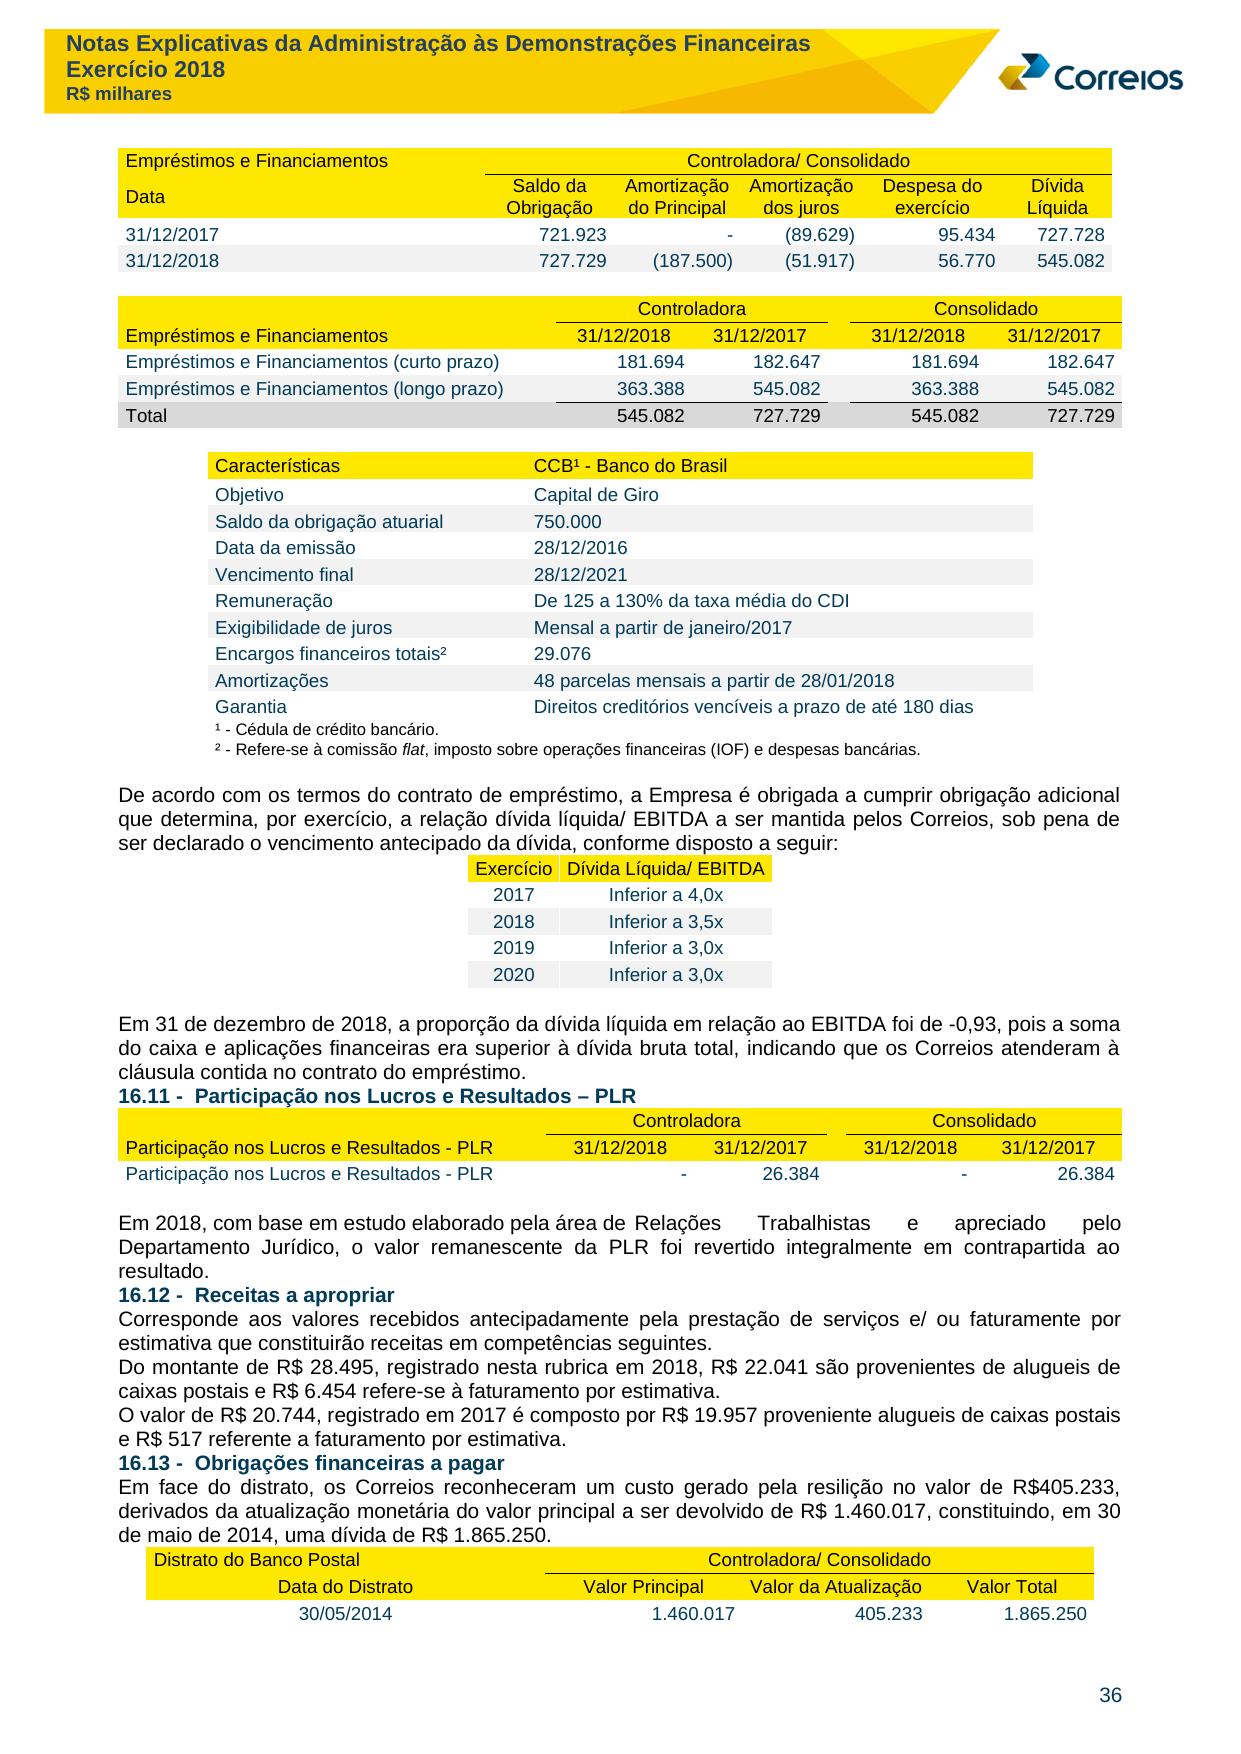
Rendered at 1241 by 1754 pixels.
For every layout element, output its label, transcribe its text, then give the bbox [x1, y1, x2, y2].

table_cell Total [118, 402, 556, 428]
table_cell Saldo da obrigação atuarial [208, 505, 489, 532]
table_cell 2019 [468, 935, 559, 961]
table_cell 48 parcelas mensais a partir de 28/01/2018 [526, 665, 1033, 691]
table_cell Data do Distrato [146, 1573, 545, 1600]
table_cell Garantia [208, 691, 489, 718]
table_cell 26.384 [975, 1161, 1122, 1187]
picture [440, 647, 446, 655]
table_cell De 125 a 130% da taxa média do CDI [526, 585, 1033, 612]
picture [127, 382, 136, 387]
table_header Exercício [468, 855, 559, 882]
table_cell 2018 [468, 908, 559, 935]
table_cell [827, 1134, 846, 1161]
table_cell Inferior a 3,0x [560, 935, 772, 961]
table_cell Amortizações [208, 665, 489, 691]
subtitle Receitas a apropriar [118, 1283, 1122, 1307]
text Em 2018, com base em estudo elaborado pela área de Relações Trabalhistas e apreciado pelo Departamento Jurídico, o valor remanescente da PLR foi revertido integralmente em contrapartida ao resultado. [118, 1211, 1122, 1283]
table_cell (89.629) [740, 219, 862, 245]
text Corresponde aos valores recebidos antecipadamente pela prestação de serviços e/ ou faturamente por estimativa que constituirão receitas em competências seguintes. [118, 1307, 1122, 1355]
table_cell Data da emissão [208, 532, 489, 558]
table_cell 182.647 [986, 349, 1122, 375]
picture [44, 29, 1210, 114]
subtitle Participação nos Lucros e Resultados – PLR [118, 1084, 1122, 1108]
table_cell Valor Principal [545, 1574, 742, 1600]
table_cell 727.729 [692, 403, 828, 428]
table_cell 721.923 [485, 219, 614, 245]
picture [624, 943, 629, 954]
table_cell ² - Refere-se à comissão flat, imposto sobre operações financeiras (IOF) e despesas bancárias. [208, 739, 1033, 759]
table_cell [489, 691, 526, 718]
table_cell 1.865.250 [930, 1600, 1094, 1626]
table_cell 31/12/2017 [694, 1135, 827, 1161]
table_cell (187.500) [614, 245, 740, 272]
table_cell Empréstimos e Financiamentos [118, 322, 556, 349]
table_header Consolidado [846, 1108, 1122, 1134]
table_cell 727.728 [1003, 219, 1112, 245]
table_header Controladora/ Consolidado [545, 1547, 1094, 1573]
table_header Controladora/ Consolidado [485, 148, 1112, 174]
table_header Características [208, 452, 489, 479]
picture [200, 228, 204, 239]
table_cell Participação nos Lucros e Resultados - PLR [118, 1161, 546, 1187]
text Em face do distrato, os Correios reconheceram um custo gerado pela resilição no valor de R$405.233, derivados da atualização monetária do valor principal a ser devolvido de R$ 1.460.017, constituindo, em 30 de maio de 2014, uma dívida de R$ 1.865.250. [118, 1475, 1122, 1547]
table_cell (51.917) [740, 245, 862, 272]
table_cell 182.647 [692, 349, 828, 375]
table_cell 405.233 [742, 1600, 930, 1626]
table_cell Encargos financeiros totais² [208, 638, 489, 665]
table_cell 31/12/2018 [556, 323, 692, 349]
picture [153, 228, 157, 239]
table_cell [827, 1161, 846, 1187]
picture [704, 624, 708, 634]
table_header CCB¹ - Banco do Brasil [526, 452, 1033, 479]
table_cell 1.460.017 [545, 1600, 742, 1626]
picture [127, 1167, 134, 1173]
picture [558, 494, 562, 505]
table_cell 545.082 [850, 403, 986, 428]
table_cell Inferior a 3,0x [560, 961, 772, 988]
table_cell Mensal a partir de janeiro/2017 [526, 612, 1033, 638]
picture [773, 621, 777, 632]
table_cell 30/05/2014 [146, 1600, 545, 1626]
table_cell Inferior a 3,5x [560, 908, 772, 935]
table_cell 750.000 [526, 505, 1033, 532]
table_cell Participação nos Lucros e Resultados - PLR [118, 1134, 546, 1161]
table_cell [489, 638, 526, 665]
picture [153, 254, 157, 265]
table_cell [828, 402, 850, 428]
text De acordo com os termos do contrato de empréstimo, a Empresa é obrigada a cumprir obrigação adicional que determina, por exercício, a relação dívida líquida/ EBITDA a ser mantida pelos Correios, sob pena de ser declarado o vencimento antecipado da dívida, conforme disposto a seguir: [118, 783, 1122, 855]
text Em 31 de dezembro de 2018, a proporção da dívida líquida em relação ao EBITDA foi de -0,93, pois a soma do caixa e aplicações financeiras era superior à dívida bruta total, indicando que os Correios atenderam à cláusula contida no contrato do empréstimo. [118, 1012, 1122, 1084]
table_cell Data [118, 174, 485, 218]
table_cell Saldo da Obrigação [485, 175, 614, 218]
table_cell 95.434 [862, 219, 1003, 245]
table_cell 2020 [468, 961, 559, 988]
table_cell 31/12/2018 [118, 245, 485, 272]
table_cell 31/12/2017 [986, 323, 1122, 349]
table_cell Despesa do exercício [862, 175, 1003, 218]
table_cell Amortização do Principal [614, 175, 740, 218]
table_header Controladora [546, 1108, 827, 1134]
table_cell Valor Total [930, 1574, 1094, 1600]
table_cell [489, 505, 526, 532]
table_cell 545.082 [692, 375, 828, 402]
picture [373, 1607, 377, 1618]
table_cell [489, 585, 526, 612]
picture [875, 674, 879, 685]
picture [127, 355, 136, 360]
table_cell 29.076 [526, 638, 1033, 665]
picture [650, 594, 659, 607]
table_cell [489, 479, 526, 505]
table_cell - [546, 1161, 694, 1187]
table_header [118, 296, 556, 322]
table_cell 26.384 [694, 1161, 827, 1187]
text Do montante de R$ 28.495, registrado nesta rubrica em 2018, R$ 22.041 são provenientes de alugueis de caixas postais e R$ 6.454 refere-se à faturamento por estimativa. [118, 1355, 1122, 1403]
table_cell 31/12/2018 [546, 1135, 694, 1161]
table_header [827, 1108, 846, 1134]
table_header [489, 452, 526, 479]
table_cell [828, 322, 850, 349]
table_cell 545.082 [1003, 245, 1112, 272]
table_cell 363.388 [556, 375, 692, 402]
table_cell ¹ - Cédula de crédito bancário. [208, 718, 1033, 738]
table_cell 727.729 [986, 403, 1122, 428]
table_cell [828, 375, 850, 402]
table_cell Remuneração [208, 585, 489, 612]
table_cell Dívida Líquida [1003, 175, 1112, 218]
table_cell 363.388 [850, 375, 986, 402]
table_cell 2017 [468, 882, 559, 908]
table_cell Inferior a 4,0x [560, 882, 772, 908]
text O valor de R$ 20.744, registrado em 2017 é composto por R$ 19.957 proveniente alugueis de caixas postais e R$ 517 referente a faturamento por estimativa. [118, 1403, 1122, 1451]
table_cell 31/12/2018 [846, 1135, 975, 1161]
table_cell 31/12/2017 [975, 1135, 1122, 1161]
table_cell 181.694 [850, 349, 986, 375]
table_cell 181.694 [556, 349, 692, 375]
subtitle Obrigações financeiras a pagar [118, 1451, 1122, 1475]
picture [353, 385, 357, 395]
table_header Consolidado [850, 296, 1122, 322]
table_cell Exigibilidade de juros [208, 612, 489, 638]
table_cell Vencimento final [208, 559, 489, 585]
table_header Empréstimos e Financiamentos [118, 148, 485, 174]
table_cell [489, 559, 526, 585]
table_cell [828, 349, 850, 375]
table_header [118, 1108, 546, 1134]
table_cell Empréstimos e Financiamentos (curto prazo) [118, 349, 556, 375]
picture [624, 890, 629, 901]
table_cell [489, 612, 526, 638]
table_cell 31/12/2017 [692, 323, 828, 349]
table_header Distrato do Banco Postal [146, 1547, 545, 1573]
table_cell Direitos creditórios vencíveis a prazo de até 180 dias [526, 691, 1033, 718]
table_cell 545.082 [986, 375, 1122, 402]
table_cell Objetivo [208, 479, 489, 505]
picture [299, 649, 304, 660]
table_cell Capital de Giro [526, 479, 1033, 505]
table_cell - [846, 1161, 975, 1187]
picture [200, 254, 204, 265]
table_cell 31/12/2017 [118, 219, 485, 245]
table_cell Empréstimos e Financiamentos (longo prazo) [118, 375, 556, 402]
table_header Dívida Líquida/ EBITDA [560, 855, 772, 882]
table_header Controladora [556, 296, 828, 322]
table_header [828, 296, 850, 322]
table_cell 28/12/2021 [526, 559, 1033, 585]
table_cell 28/12/2016 [526, 532, 1033, 558]
table_cell 545.082 [556, 403, 692, 428]
table_cell [489, 532, 526, 558]
table_cell - [614, 219, 740, 245]
table_cell Valor da Atualização [742, 1574, 930, 1600]
table_cell Amortização dos juros [740, 175, 862, 218]
table_cell [489, 665, 526, 691]
table_cell 31/12/2018 [850, 323, 986, 349]
table_cell 56.770 [862, 245, 1003, 272]
table_cell 727.729 [485, 245, 614, 272]
picture [348, 1167, 355, 1180]
